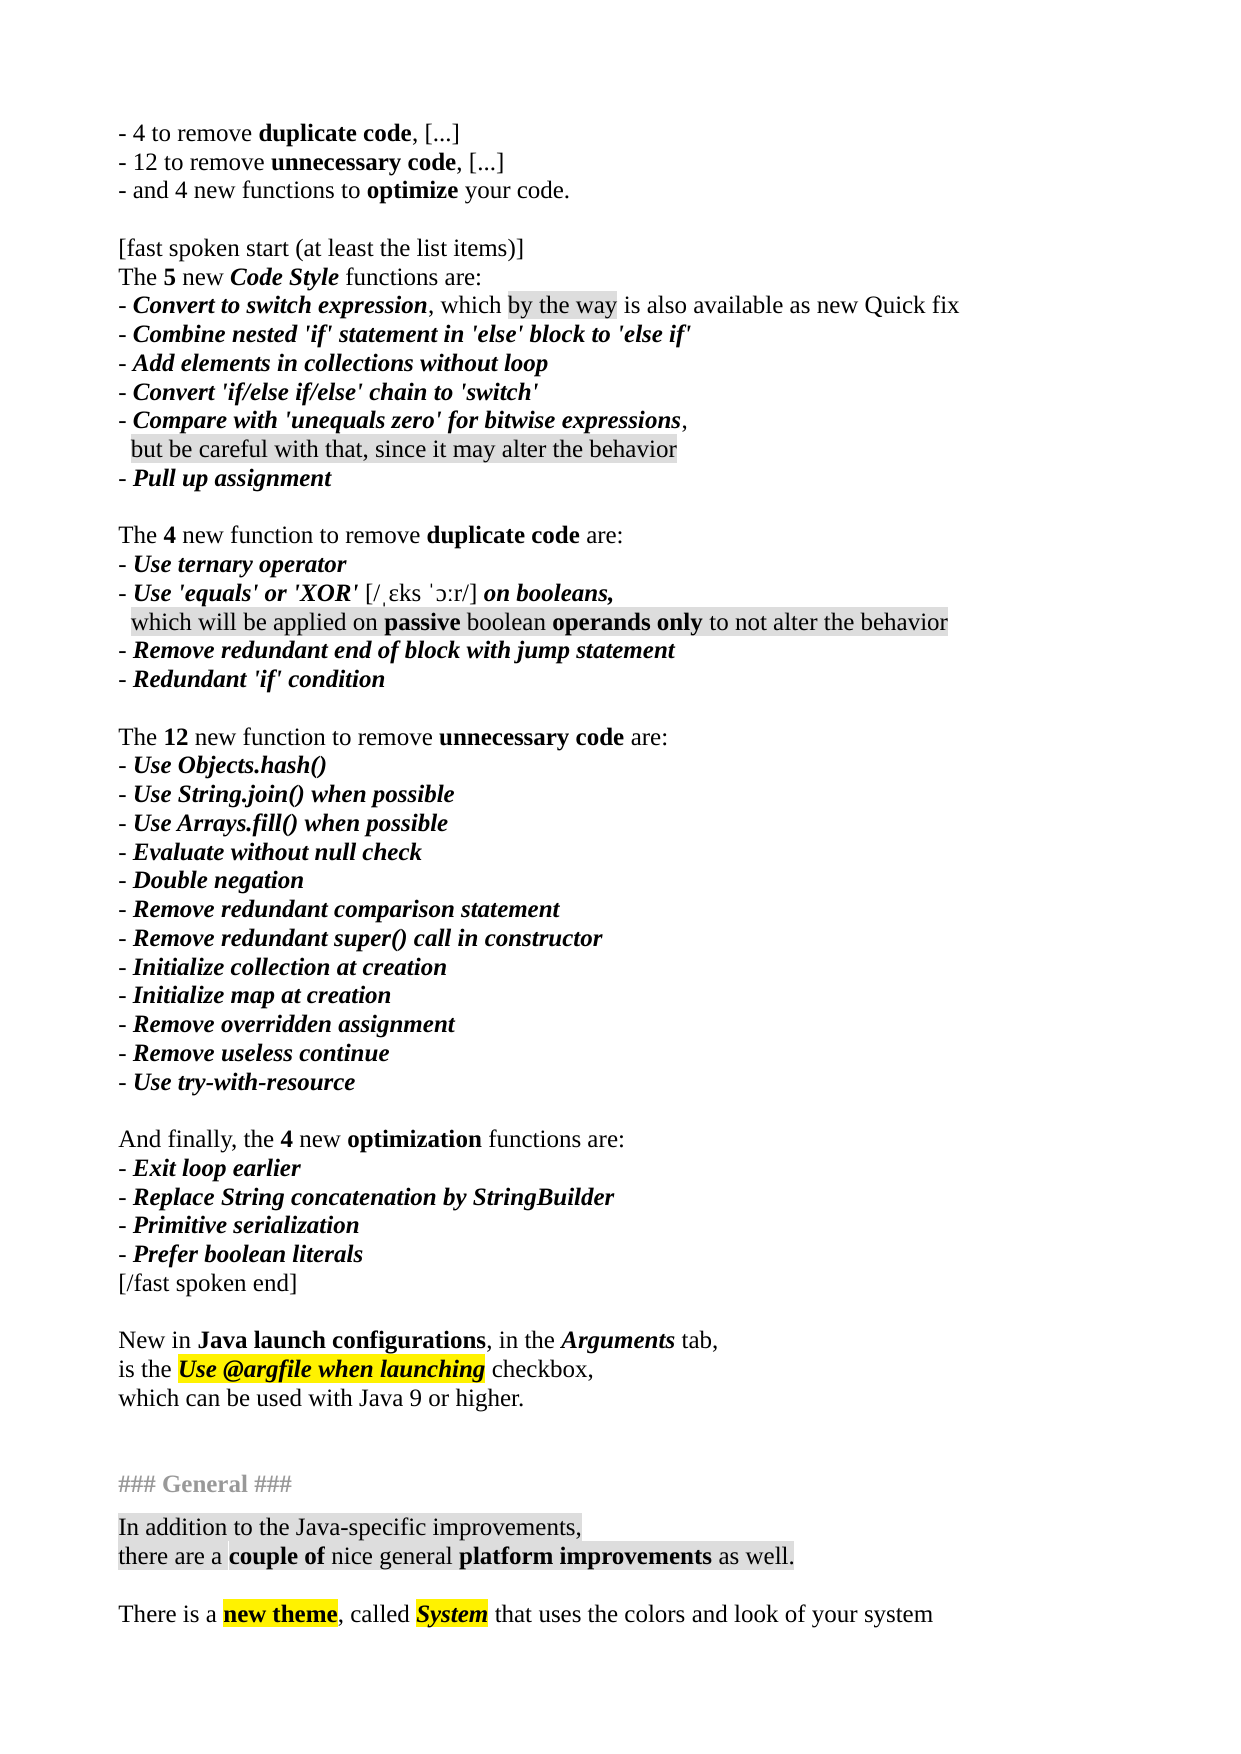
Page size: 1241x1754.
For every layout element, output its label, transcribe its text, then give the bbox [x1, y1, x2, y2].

text which can be used with Java 9 or higher. [118, 1383, 1122, 1412]
text - Add elements in collections without loop [118, 348, 1122, 377]
text - Use Objects.hash() [118, 751, 1122, 779]
text - Primitive serialization [118, 1211, 1122, 1239]
text - Exit loop earlier [118, 1153, 1122, 1182]
text - Redundant 'if' condition [118, 664, 1122, 693]
text There is a new theme, called System that uses the colors and look of your system [118, 1599, 1122, 1627]
text - Pull up assignment [118, 463, 1122, 492]
text - Use try-with-resource [118, 1067, 1122, 1096]
text - Evaluate without null check [118, 837, 1122, 866]
text - Use 'equals' or 'XOR' [/ˌɛks ˈɔːr/] on booleans, [118, 578, 1122, 607]
text - Double negation [118, 866, 1122, 894]
text - Use Arrays.fill() when possible [118, 808, 1122, 837]
text The 12 new function to remove unnecessary code are: [118, 722, 1122, 751]
text [fast spoken start (at least the list items)] [118, 233, 1122, 262]
text - Prefer boolean literals [118, 1239, 1122, 1268]
text - 4 to remove duplicate code, [...] [118, 118, 1122, 147]
text - Remove useless continue [118, 1038, 1122, 1067]
text New in Java launch configurations, in the Arguments tab, [118, 1326, 1122, 1354]
text - Convert 'if/else if/else' chain to 'switch' [118, 377, 1122, 406]
text - Initialize map at creation [118, 981, 1122, 1009]
text - 12 to remove unnecessary code, [...] [118, 147, 1122, 176]
text - Remove redundant end of block with jump statement [118, 636, 1122, 664]
text - Use ternary operator [118, 549, 1122, 578]
text - Replace String concatenation by StringBuilder [118, 1182, 1122, 1211]
text [/fast spoken end] [118, 1268, 1122, 1297]
text - Remove overridden assignment [118, 1009, 1122, 1038]
text - Remove redundant comparison statement [118, 894, 1122, 923]
text there are a couple of nice general platform improvements as well. [118, 1541, 1122, 1570]
text which will be applied on passive boolean operands only to not alter the behavior [118, 607, 1122, 636]
text And finally, the 4 new optimization functions are: [118, 1124, 1122, 1153]
text The 4 new function to remove duplicate code are: [118, 521, 1122, 549]
text - Remove redundant super() call in constructor [118, 923, 1122, 952]
text is the Use @argfile when launching checkbox, [118, 1354, 1122, 1383]
text - Compare with 'unequals zero' for bitwise expressions, but be careful with that, since it may alter the behavior [118, 406, 1122, 463]
text - Combine nested 'if' statement in 'else' block to 'else if' [118, 319, 1122, 348]
text ### General ### [118, 1469, 1122, 1498]
text - Initialize collection at creation [118, 952, 1122, 981]
text In addition to the Java-specific improvements, [118, 1512, 1122, 1541]
text - and 4 new functions to optimize your code. [118, 176, 1122, 204]
text - Use String.join() when possible [118, 779, 1122, 808]
text The 5 new Code Style functions are: [118, 262, 1122, 291]
text - Convert to switch expression, which by the way is also available as new Quick fix [118, 291, 1122, 319]
